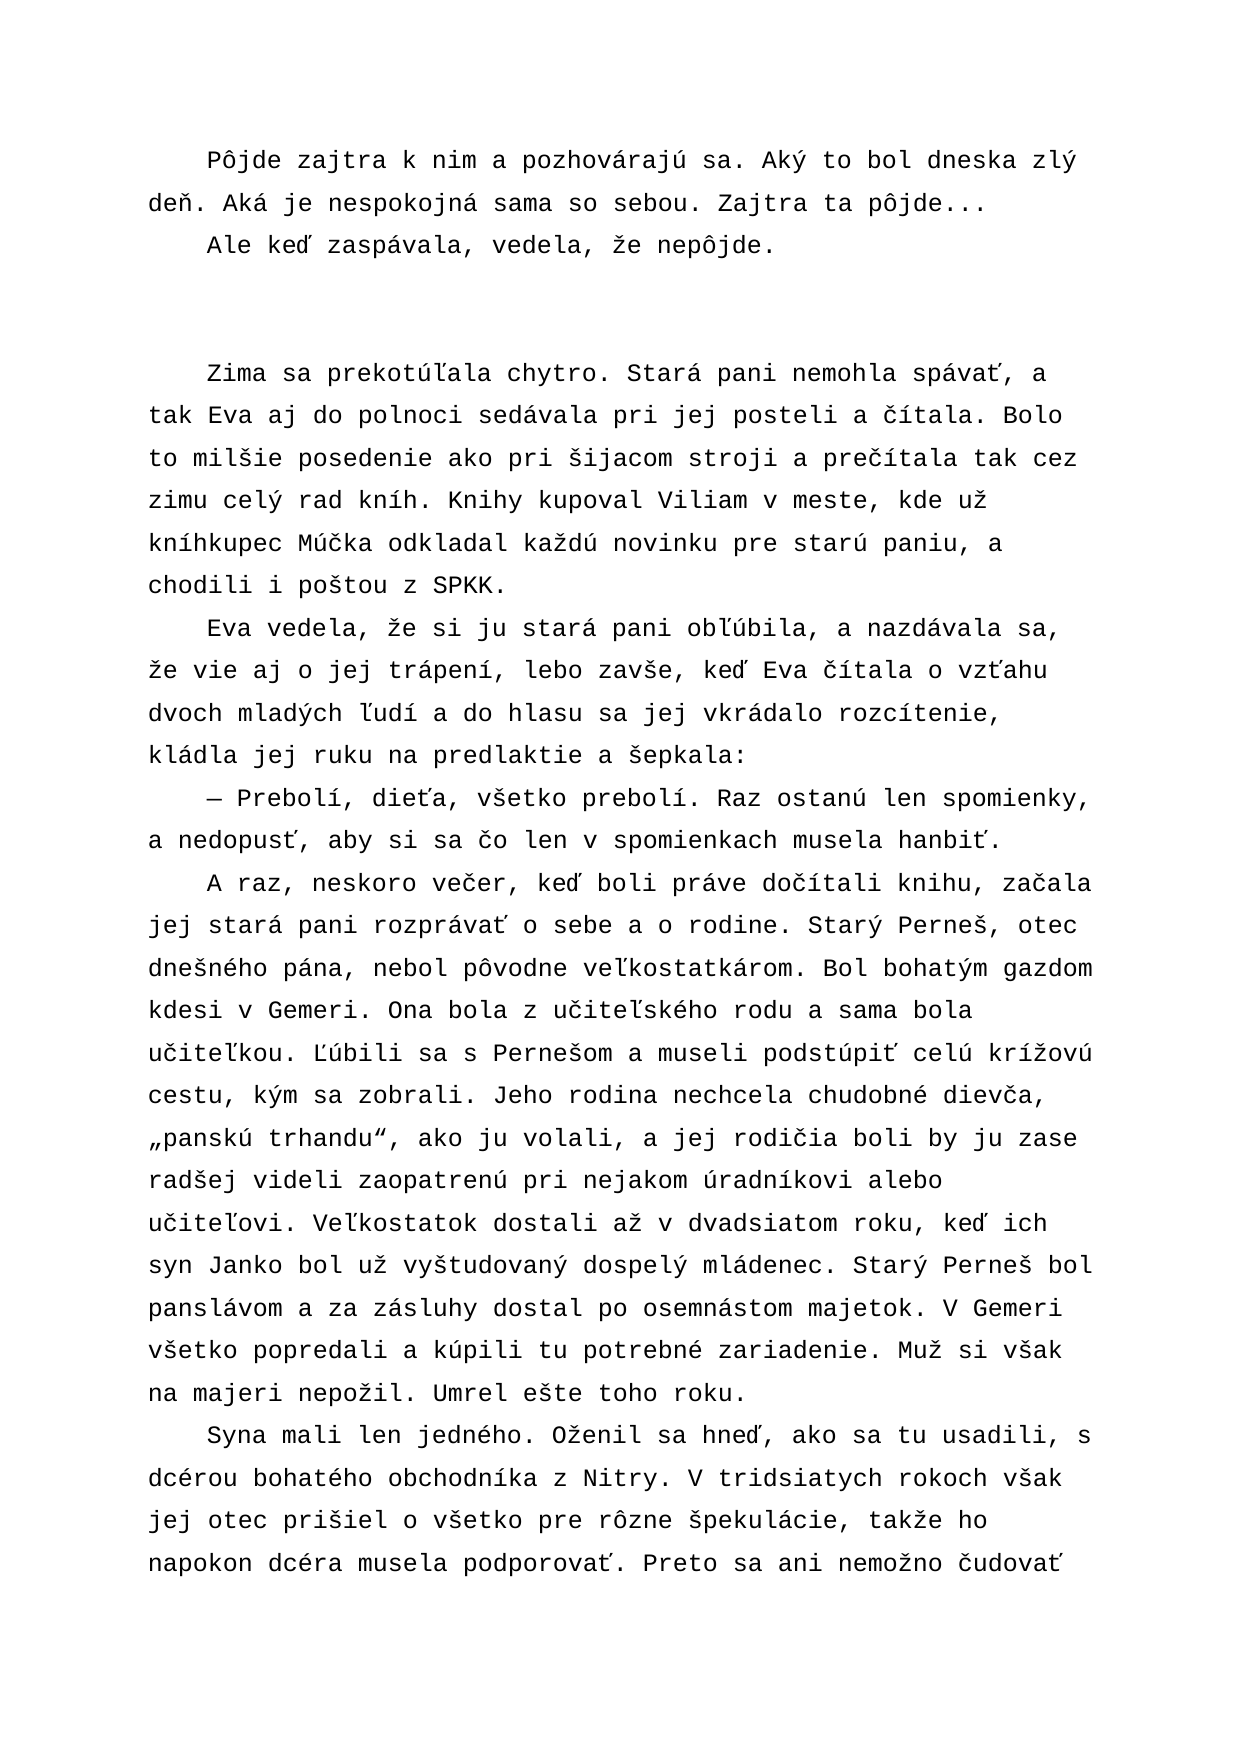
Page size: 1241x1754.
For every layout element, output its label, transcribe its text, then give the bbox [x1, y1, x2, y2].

text Pôjde zajtra k nim a pozhovárajú sa. Aký to bol dneska zlý deň. Aká je nespokojná sama so sebou. Zajtra ta pôjde... [148, 148, 1093, 218]
text Syna mali len jedného. Oženil sa hneď, ako sa tu usadili, s dcérou bohatého obchodníka z Nitry. V tridsiatych rokoch však jej otec prišiel o všetko pre rôzne špekulácie, takže ho napokon dcéra musela podporovať. Preto sa ani nemožno čudovať [148, 1423, 1093, 1578]
text — Prebolí, dieťa, všetko prebolí. Raz ostanú len spomienky, a nedopusť, aby si sa čo len v spomienkach musela hanbiť. [148, 785, 1093, 856]
text A raz, neskoro večer, keď boli práve dočítali knihu, začala jej stará pani rozprávať o sebe a o rodine. Starý Perneš, otec dnešného pána, nebol pôvodne veľkostatkárom. Bol bohatým gazdom kdesi v Gemeri. Ona bola z učiteľského rodu a sama bola učiteľkou. Ľúbili sa s Pernešom a museli podstúpiť celú krížovú cestu, kým sa zobrali. Jeho rodina nechcela chudobné dievča, „panskú trhandu“, ako ju volali, a jej rodičia boli by ju zase radšej videli zaopatrenú pri nejakom úradníkovi alebo učiteľovi. Veľkostatok dostali až v dvadsiatom roku, keď ich syn Janko bol už vyštudovaný dospelý mládenec. Starý Perneš bol panslávom a za zásluhy dostal po osemnástom majetok. V Gemeri všetko popredali a kúpili tu potrebné zariadenie. Muž si však na majeri nepožil. Umrel ešte toho roku. [148, 870, 1093, 1408]
text Ale keď zaspávala, vedela, že nepôjde. [148, 233, 1093, 261]
text Zima sa prekotúľala chytro. Stará pani nemohla spávať, a tak Eva aj do polnoci sedávala pri jej posteli a čítala. Bolo to milšie posedenie ako pri šijacom stroji a prečítala tak cez zimu celý rad kníh. Knihy kupoval Viliam v meste, kde už kníhkupec Múčka odkladal každú novinku pre starú paniu, a chodili i poštou z SPKK. [148, 360, 1093, 601]
text Eva vedela, že si ju stará pani obľúbila, a nazdávala sa, že vie aj o jej trápení, lebo zavše, keď Eva čítala o vzťahu dvoch mladých ľudí a do hlasu sa jej vkrádalo rozcítenie, kládla jej ruku na predlaktie a šepkala: [148, 615, 1093, 771]
